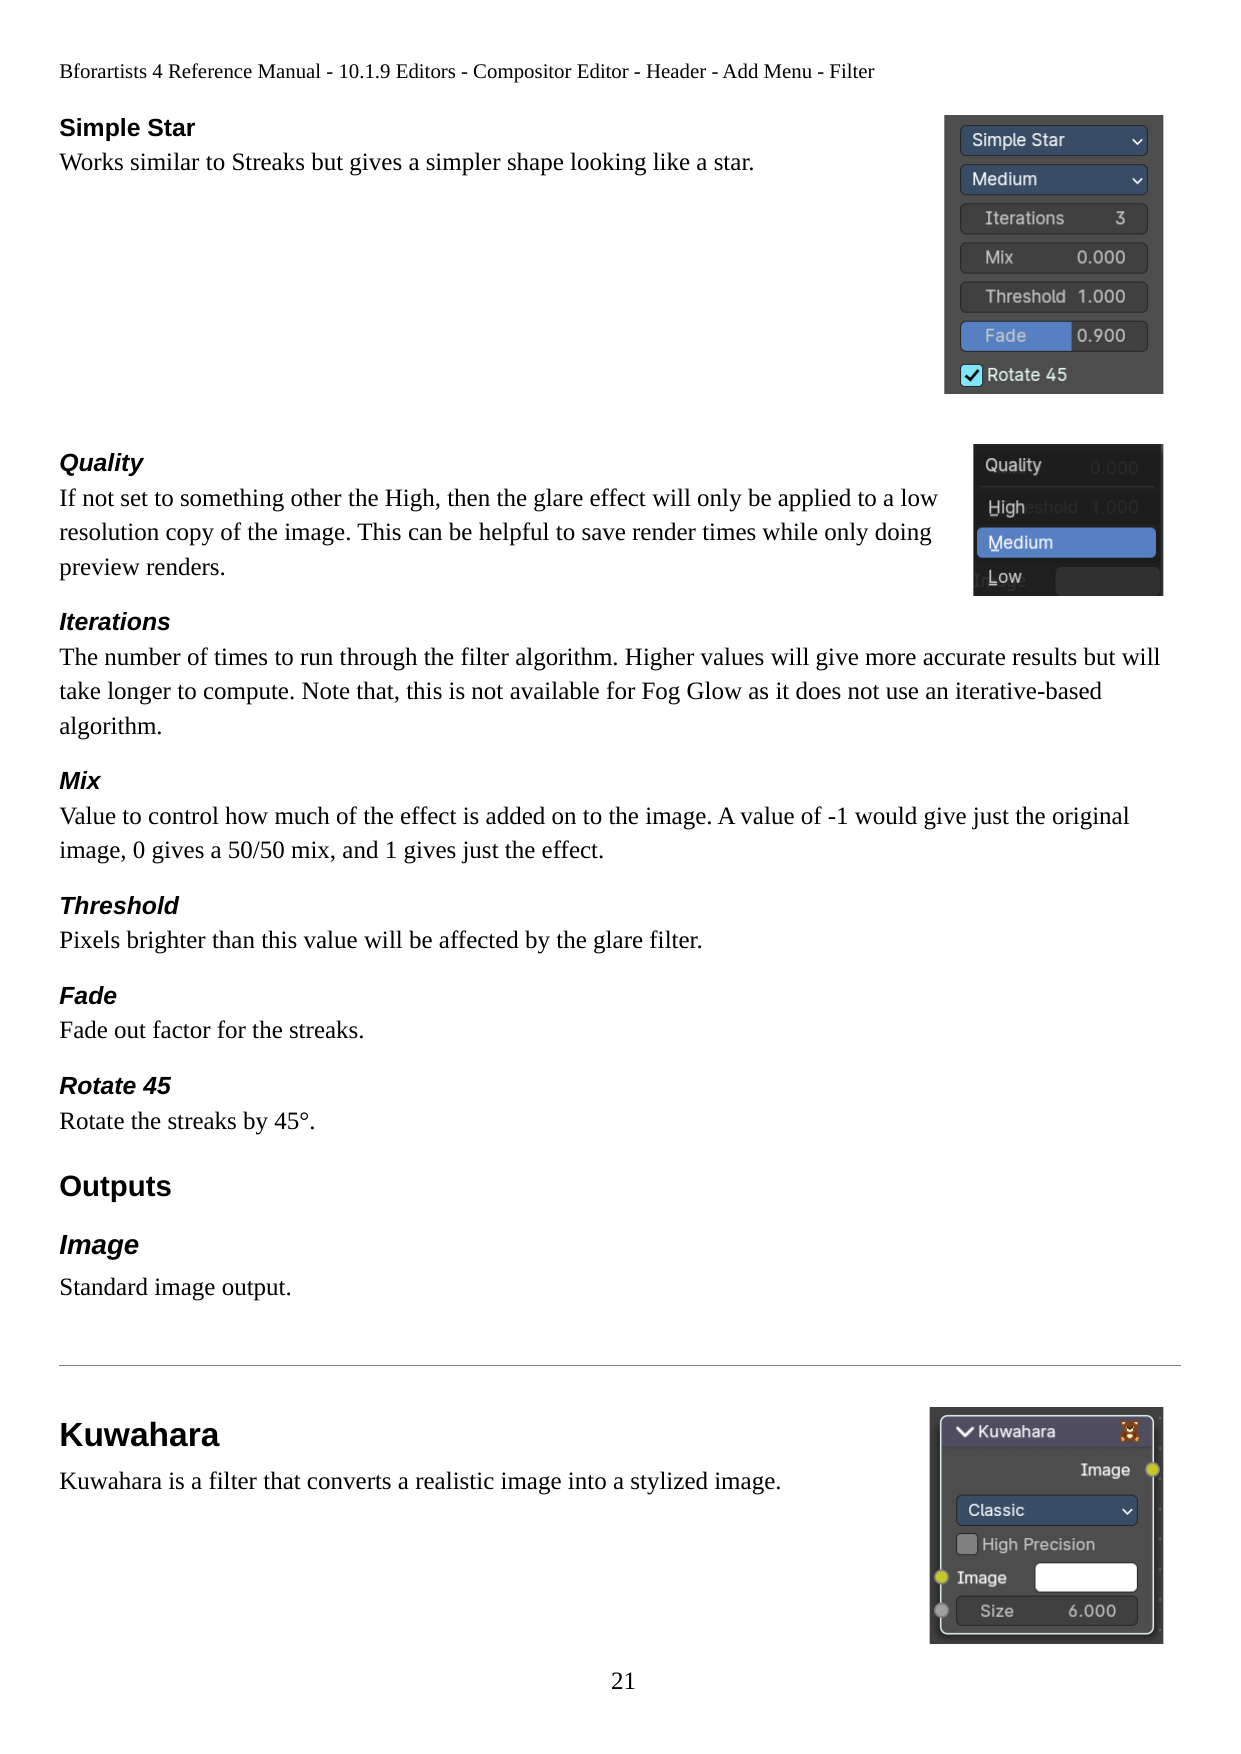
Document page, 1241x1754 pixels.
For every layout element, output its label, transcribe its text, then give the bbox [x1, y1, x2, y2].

subtitle Iterations [59, 607, 1181, 636]
subtitle [1164, 448, 1181, 477]
picture [929, 1407, 1164, 1644]
picture [973, 444, 1164, 596]
text Fade out factor for the streaks. [59, 1016, 1181, 1044]
text Value to control how much of the effect is added on to the image. A value of -1 would give just the original image, 0 gives a 50/50 mix, and 1 gives just the effect. [59, 801, 1181, 864]
text Rotate the streaks by 45°. [59, 1106, 1181, 1134]
text Works similar to Streaks but gives a simpler shape looking like a star. [59, 147, 944, 176]
subtitle Rotate 45 [59, 1071, 1181, 1099]
text Kuwahara is a filter that converts a realistic image into a stylized image. [59, 1466, 929, 1495]
text The number of times to run through the filter algorithm. Higher values will give more accurate results but will take longer to compute. Note that, this is not available for Fog Glow as it does not use an iterative-based algorithm. [59, 642, 1181, 739]
subtitle [1164, 1415, 1181, 1454]
subtitle Quality [59, 448, 973, 477]
subtitle Kuwahara [59, 1415, 929, 1454]
subtitle Fade [59, 981, 1181, 1009]
text Standard image output. [59, 1272, 1181, 1301]
subtitle Mix [59, 766, 1181, 795]
subtitle Simple Star [59, 113, 1181, 141]
picture [944, 115, 1164, 394]
subtitle Threshold [59, 891, 1181, 919]
text Pixels brighter than this value will be affected by the glare filter. [59, 926, 1181, 954]
subtitle Image [59, 1228, 1181, 1260]
subtitle Outputs [59, 1169, 1181, 1203]
text If not set to something other the High, then the glare effect will only be applied to a low resolution copy of the image. This can be helpful to save render times while only doing preview renders. [59, 483, 973, 581]
